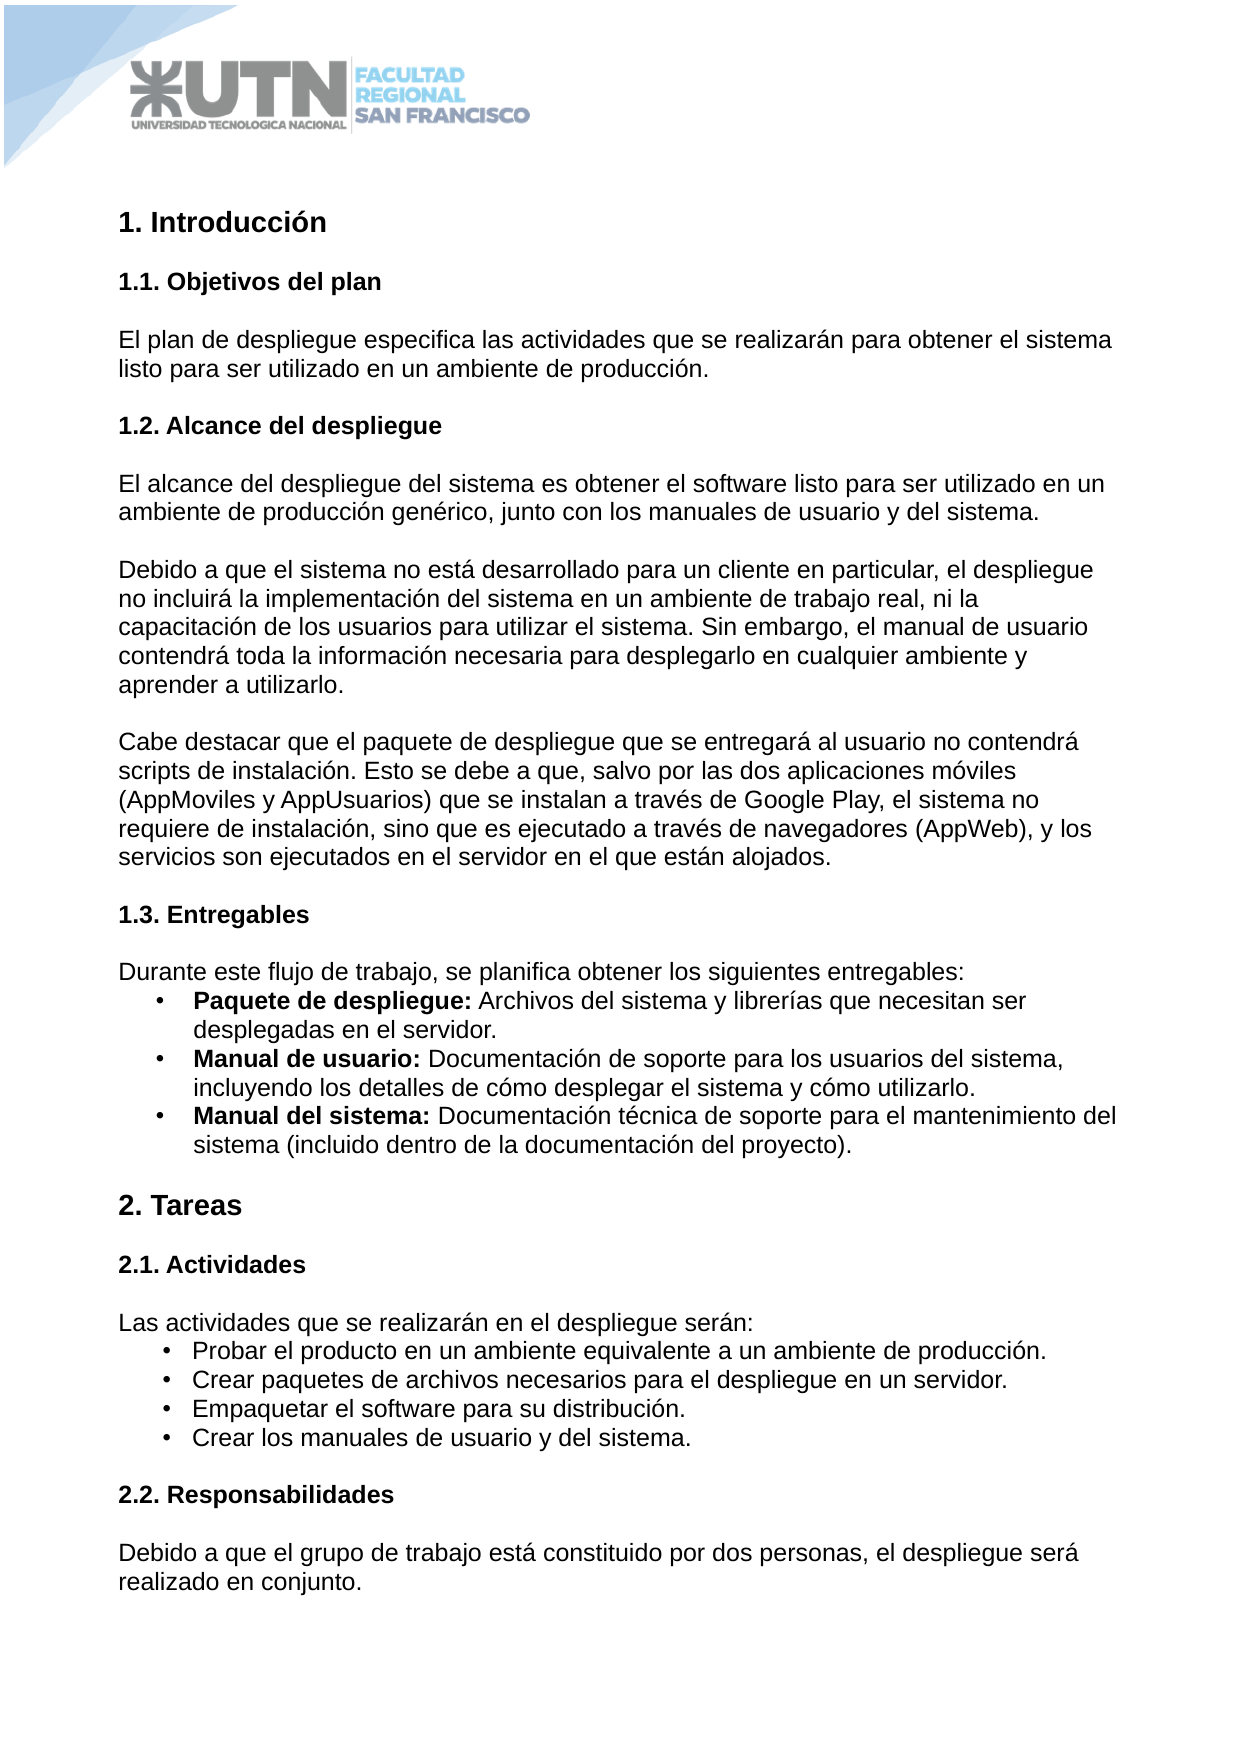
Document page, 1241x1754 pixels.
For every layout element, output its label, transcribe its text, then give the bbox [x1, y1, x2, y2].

text El plan de despliegue especifica las actividades que se realizarán para obtener el sistema listo para ser utilizado en un ambiente de producción. [118, 325, 1122, 382]
list Crear paquetes de archivos necesarios para el despliegue en un servidor. [162, 1365, 1122, 1394]
text Durante este flujo de trabajo, se planifica obtener los siguientes entregables: [118, 957, 1122, 986]
text Debido a que el sistema no está desarrollado para un cliente en particular, el despliegue no incluirá la implementación del sistema en un ambiente de trabajo real, ni la capacitación de los usuarios para utilizar el sistema. Sin embargo, el manual de usuario contendrá toda la información necesaria para desplegarlo en cualquier ambiente y aprender a utilizarlo. [118, 555, 1122, 699]
list Crear los manuales de usuario y del sistema. [162, 1423, 1122, 1452]
text 2.2. Responsabilidades [118, 1480, 1122, 1509]
text Las actividades que se realizarán en el despliegue serán: [118, 1307, 1122, 1336]
picture [3, 5, 532, 169]
text 1.3. Entregables [118, 900, 1122, 929]
list Manual del sistema: Documentación técnica de soporte para el mantenimiento del sistema (incluido dentro de la documentación del proyecto). [156, 1101, 1122, 1159]
text 2. Tareas [118, 1188, 1122, 1221]
text El alcance del despliegue del sistema es obtener el software listo para ser utilizado en un ambiente de producción genérico, junto con los manuales de usuario y del sistema. [118, 469, 1122, 526]
text 1.2. Alcance del despliegue [118, 411, 1122, 440]
text Debido a que el grupo de trabajo está constituido por dos personas, el despliegue será realizado en conjunto. [118, 1538, 1122, 1595]
list Empaquetar el software para su distribución. [162, 1394, 1122, 1423]
text 1.1. Objetivos del plan [118, 267, 1122, 296]
text 1. Introducción [118, 205, 1122, 239]
list Manual de usuario: Documentación de soporte para los usuarios del sistema, incluyendo los detalles de cómo desplegar el sistema y cómo utilizarlo. [156, 1044, 1122, 1101]
list Probar el producto en un ambiente equivalente a un ambiente de producción. [162, 1336, 1122, 1365]
text Cabe destacar que el paquete de despliegue que se entregará al usuario no contendrá scripts de instalación. Esto se debe a que, salvo por las dos aplicaciones móviles (AppMoviles y AppUsuarios) que se instalan a través de Google Play, el sistema no requiere de instalación, sino que es ejecutado a través de navegadores (AppWeb), y los servicios son ejecutados en el servidor en el que están alojados. [118, 727, 1122, 871]
list Paquete de despliegue: Archivos del sistema y librerías que necesitan ser desplegadas en el servidor. [156, 986, 1122, 1044]
text 2.1. Actividades [118, 1250, 1122, 1279]
